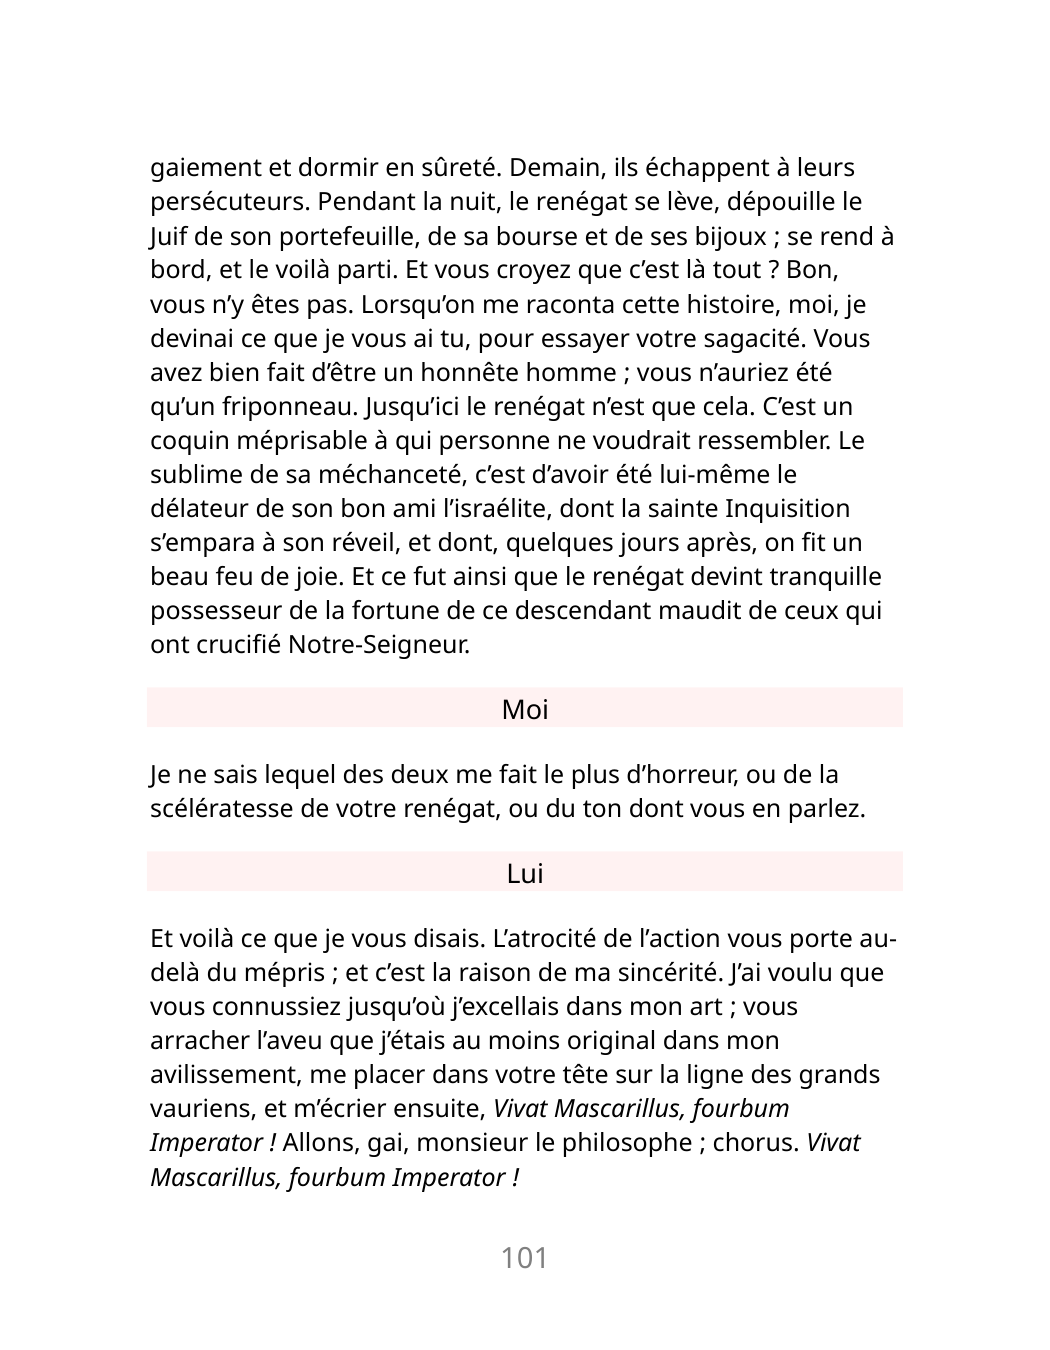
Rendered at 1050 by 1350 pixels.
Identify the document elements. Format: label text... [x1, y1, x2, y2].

text gaiement et dormir en sûreté. Demain, ils échappent à leurs persécuteurs. Pendant la nuit, le renégat se lève, dépouille le Juif de son portefeuille, de sa bourse et de ses bijoux ; se rend à bord, et le voilà parti. Et vous croyez que c’est là tout ? Bon, vous n’y êtes pas. Lorsqu’on me raconta cette histoire, moi, je devinai ce que je vous ai tu, pour essayer votre sagacité. Vous avez bien fait d’être un honnête homme ; vous n’auriez été qu’un friponneau. Jusqu’ici le renégat n’est que cela. C’est un coquin méprisable à qui personne ne voudrait ressembler. Le sublime de sa méchanceté, c’est d’avoir été lui-même le délateur de son bon ami l’israélite, dont la sainte Inquisition s’empara à son réveil, et dont, quelques jours après, on fit un beau feu de joie. Et ce fut ainsi que le renégat devint tranquille possesseur de la fortune de ce descendant maudit de ceux qui ont crucifié Notre-Seigneur. [150, 150, 900, 661]
text Je ne sais lequel des deux me fait le plus d’horreur, ou de la scélératesse de votre renégat, ou du ton dont vous en parlez. [150, 757, 900, 825]
text Lui [147, 851, 903, 891]
text Moi [147, 687, 903, 727]
text Et voilà ce que je vous disais. L’atrocité de l’action vous porte au-delà du mépris ; et c’est la raison de ma sincérité. J’ai voulu que vous connussiez jusqu’où j’excellais dans mon art ; vous arracher l’aveu que j’étais au moins original dans mon avilissement, me placer dans votre tête sur la ligne des grands vauriens, et m’écrier ensuite, Vivat Mascarillus, fourbum Imperator ! Allons, gai, monsieur le philosophe ; chorus. Vivat Mascarillus, fourbum Imperator ! [150, 921, 900, 1193]
